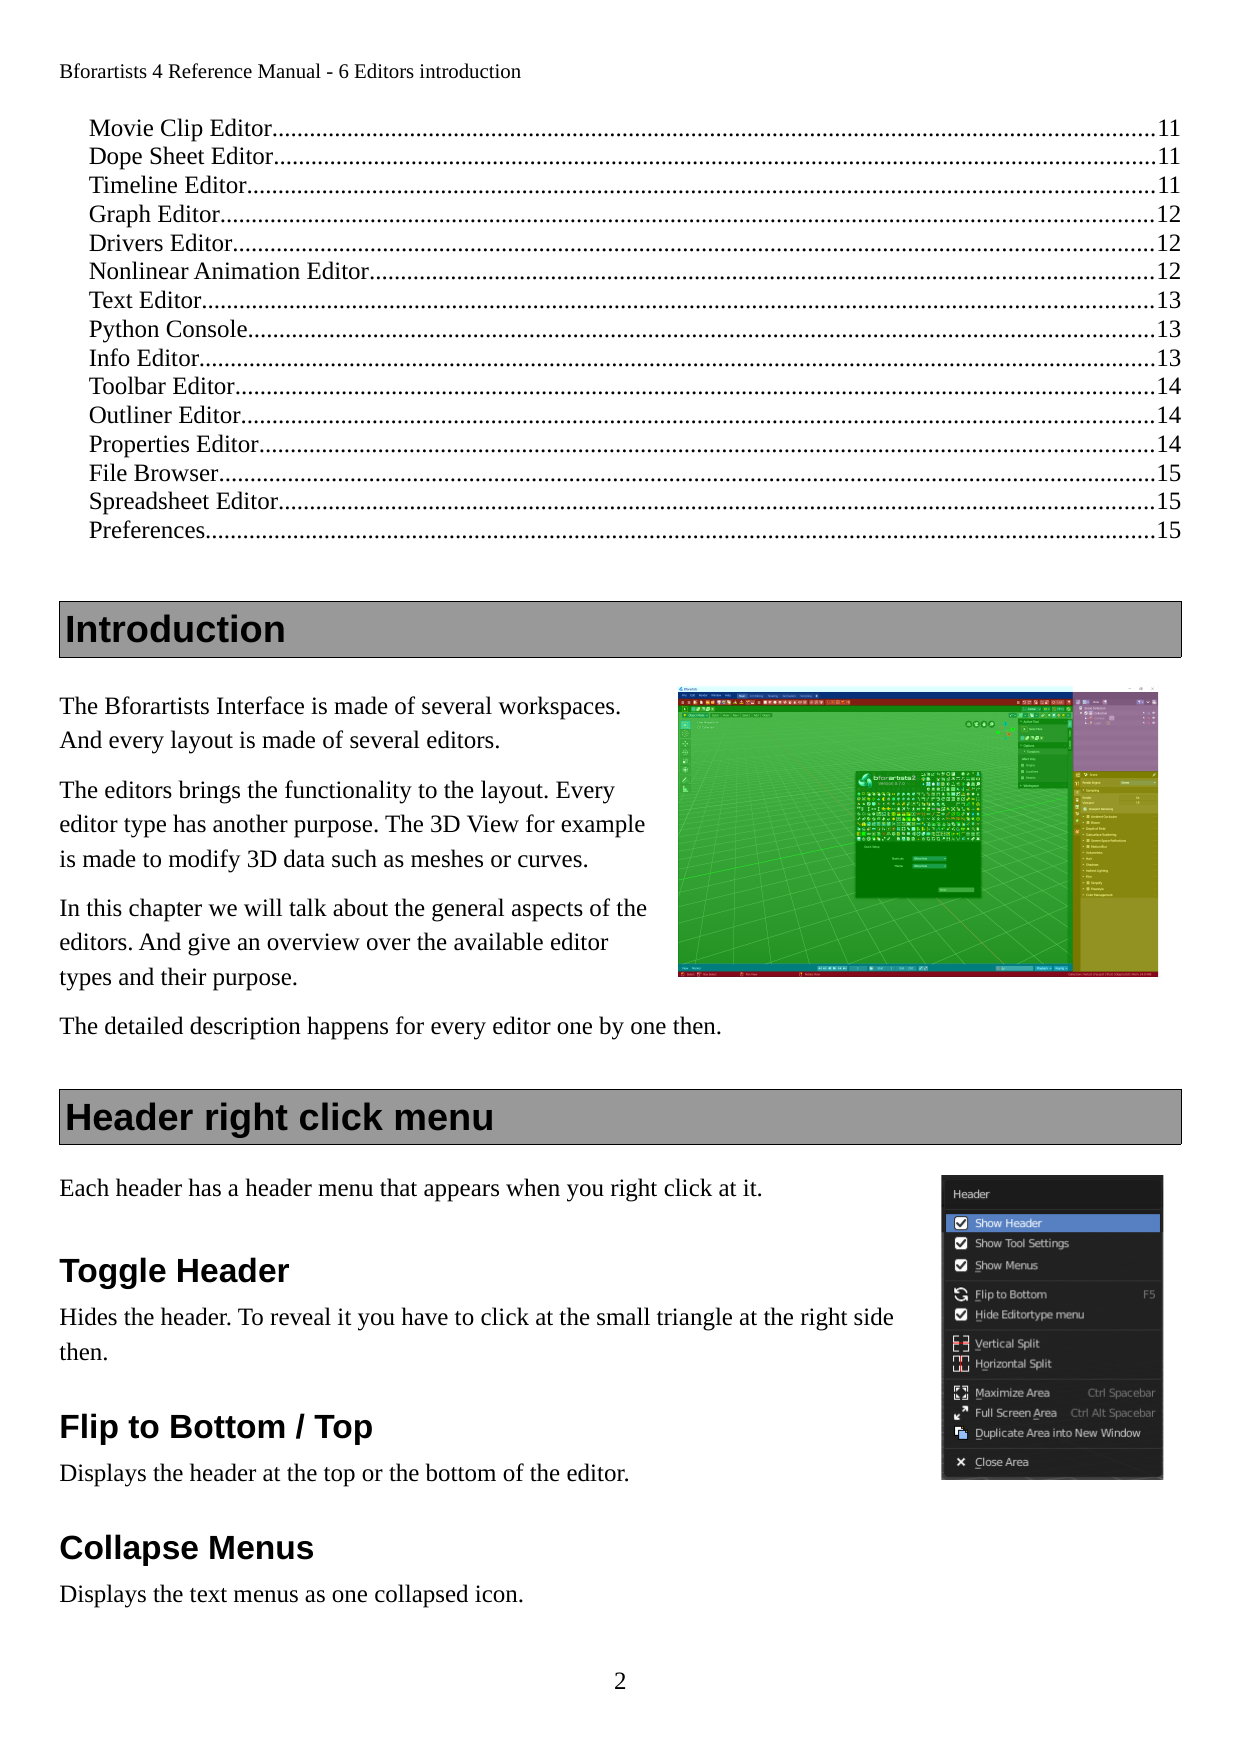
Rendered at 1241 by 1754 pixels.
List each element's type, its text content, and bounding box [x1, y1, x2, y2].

text Displays the header at the top or the bottom of the editor. [59, 1458, 1181, 1486]
subtitle [1164, 1251, 1181, 1289]
text Dope Sheet Editor 11 [88, 141, 1181, 170]
text Hides the header. To reveal it you have to click at the small triangle at the right side then. [59, 1302, 941, 1365]
text Properties Editor 14 [88, 429, 1181, 458]
text Drivers Editor 12 [88, 228, 1181, 256]
text Outliner Editor 14 [88, 400, 1181, 429]
text The Bforartists Interface is made of several workspaces. And every layout is made of several editors. [59, 691, 678, 754]
text The editors brings the functionality to the layout. Every editor type has another purpose. The 3D View for example is made to modify 3D data such as meshes or curves. [59, 775, 678, 872]
text The detailed description happens for every editor one by one then. [59, 1011, 1181, 1039]
table_header Header right click menu [60, 1090, 1181, 1144]
text Nonlinear Animation Editor 12 [88, 256, 1181, 285]
subtitle [1164, 1406, 1181, 1445]
text Text Editor 13 [88, 285, 1181, 314]
subtitle Collapse Menus [59, 1527, 1181, 1566]
picture [941, 1175, 1164, 1480]
text File Browser 15 [88, 458, 1181, 486]
text Spreadsheet Editor 15 [88, 486, 1181, 515]
text Graph Editor 12 [88, 199, 1181, 228]
table_header Introduction [60, 602, 1181, 657]
text Toolbar Editor 14 [88, 371, 1181, 400]
text Info Editor 13 [88, 343, 1181, 371]
text Movie Clip Editor 11 [88, 113, 1181, 141]
subtitle Toggle Header [59, 1251, 941, 1289]
text Preferences 15 [88, 515, 1181, 544]
picture [678, 686, 1159, 977]
text Timeline Editor 11 [88, 170, 1181, 199]
text Each header has a header menu that appears when you right click at it. [59, 1173, 1181, 1201]
subtitle Flip to Bottom / Top [59, 1406, 941, 1445]
text Displays the text menus as one collapsed icon. [59, 1579, 1181, 1607]
text Python Console 13 [88, 314, 1181, 343]
text In this chapter we will talk about the general aspects of the editors. And give an overview over the available editor types and their purpose. [59, 893, 1181, 990]
